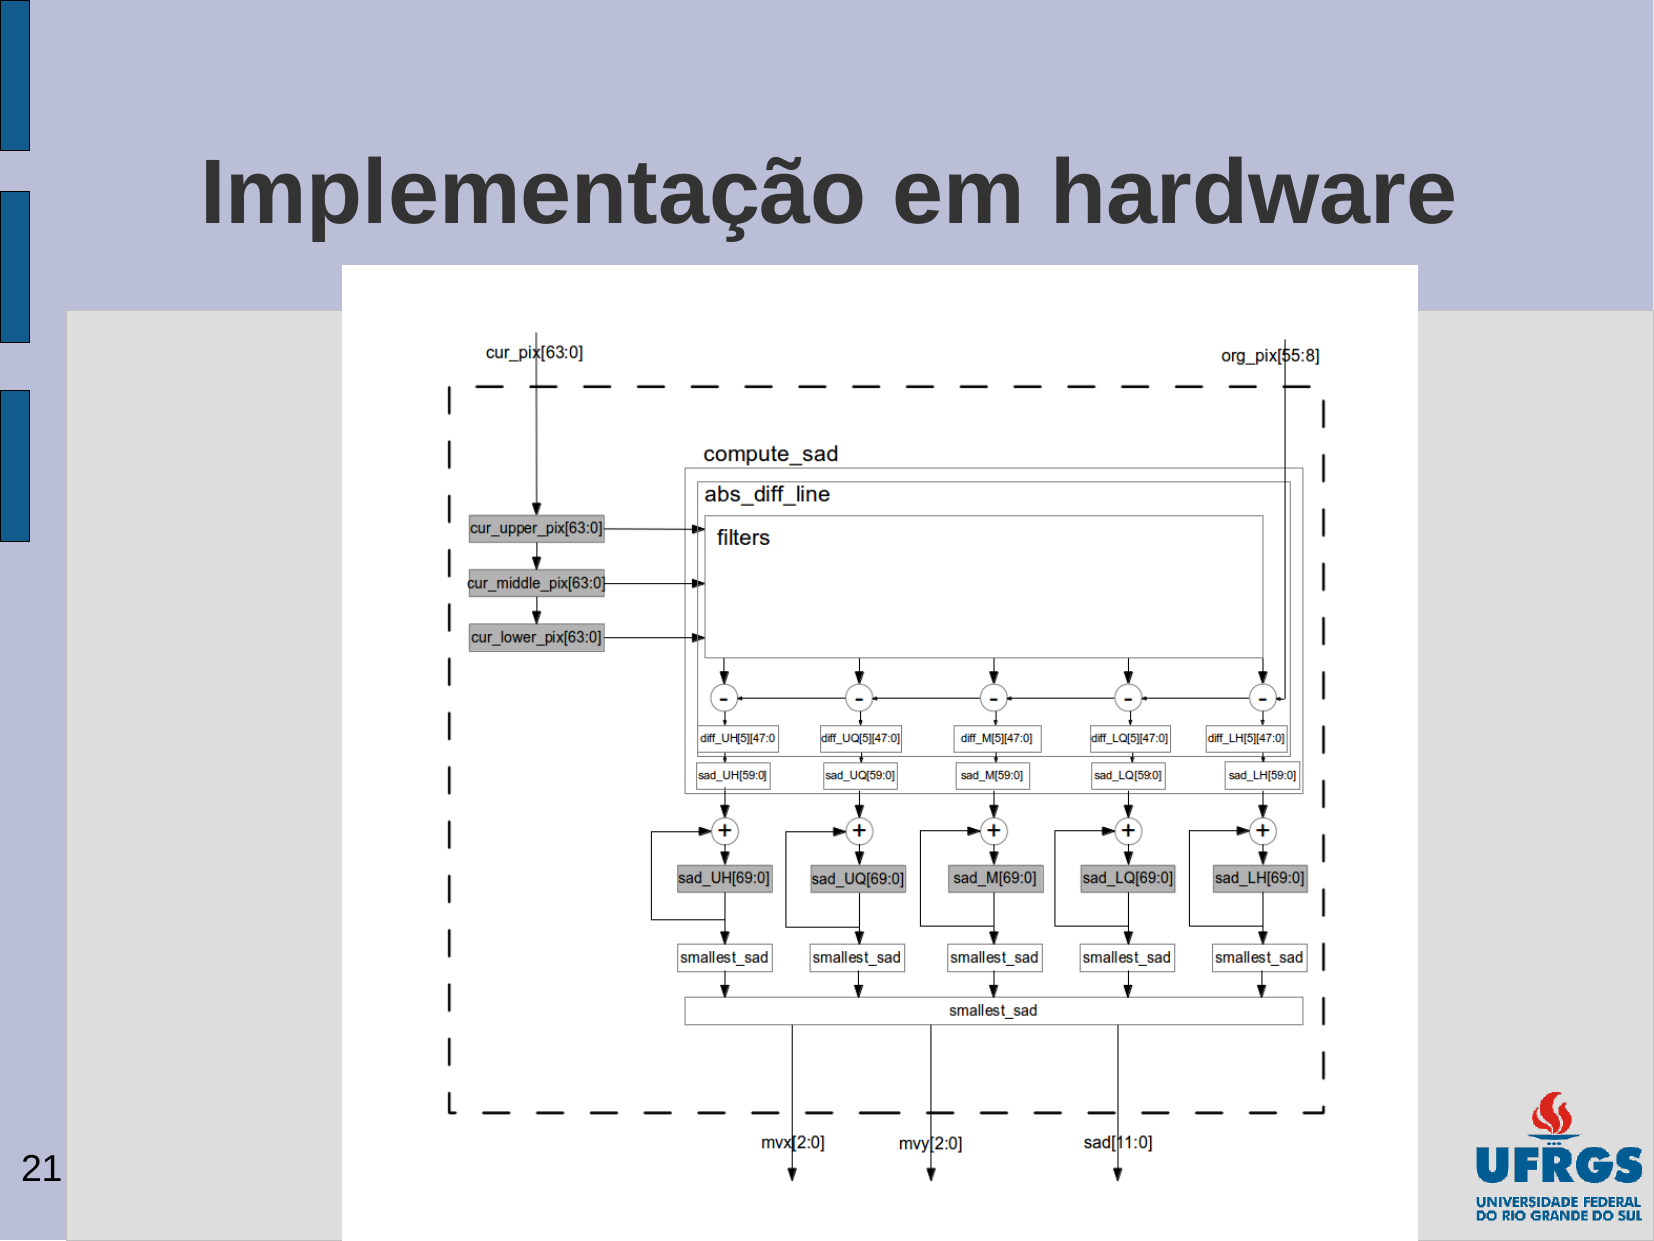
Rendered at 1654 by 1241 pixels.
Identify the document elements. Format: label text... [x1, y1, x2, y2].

picture [1476, 1092, 1642, 1221]
title Implementação em hardware [123, 88, 1536, 296]
picture [342, 265, 1418, 1241]
